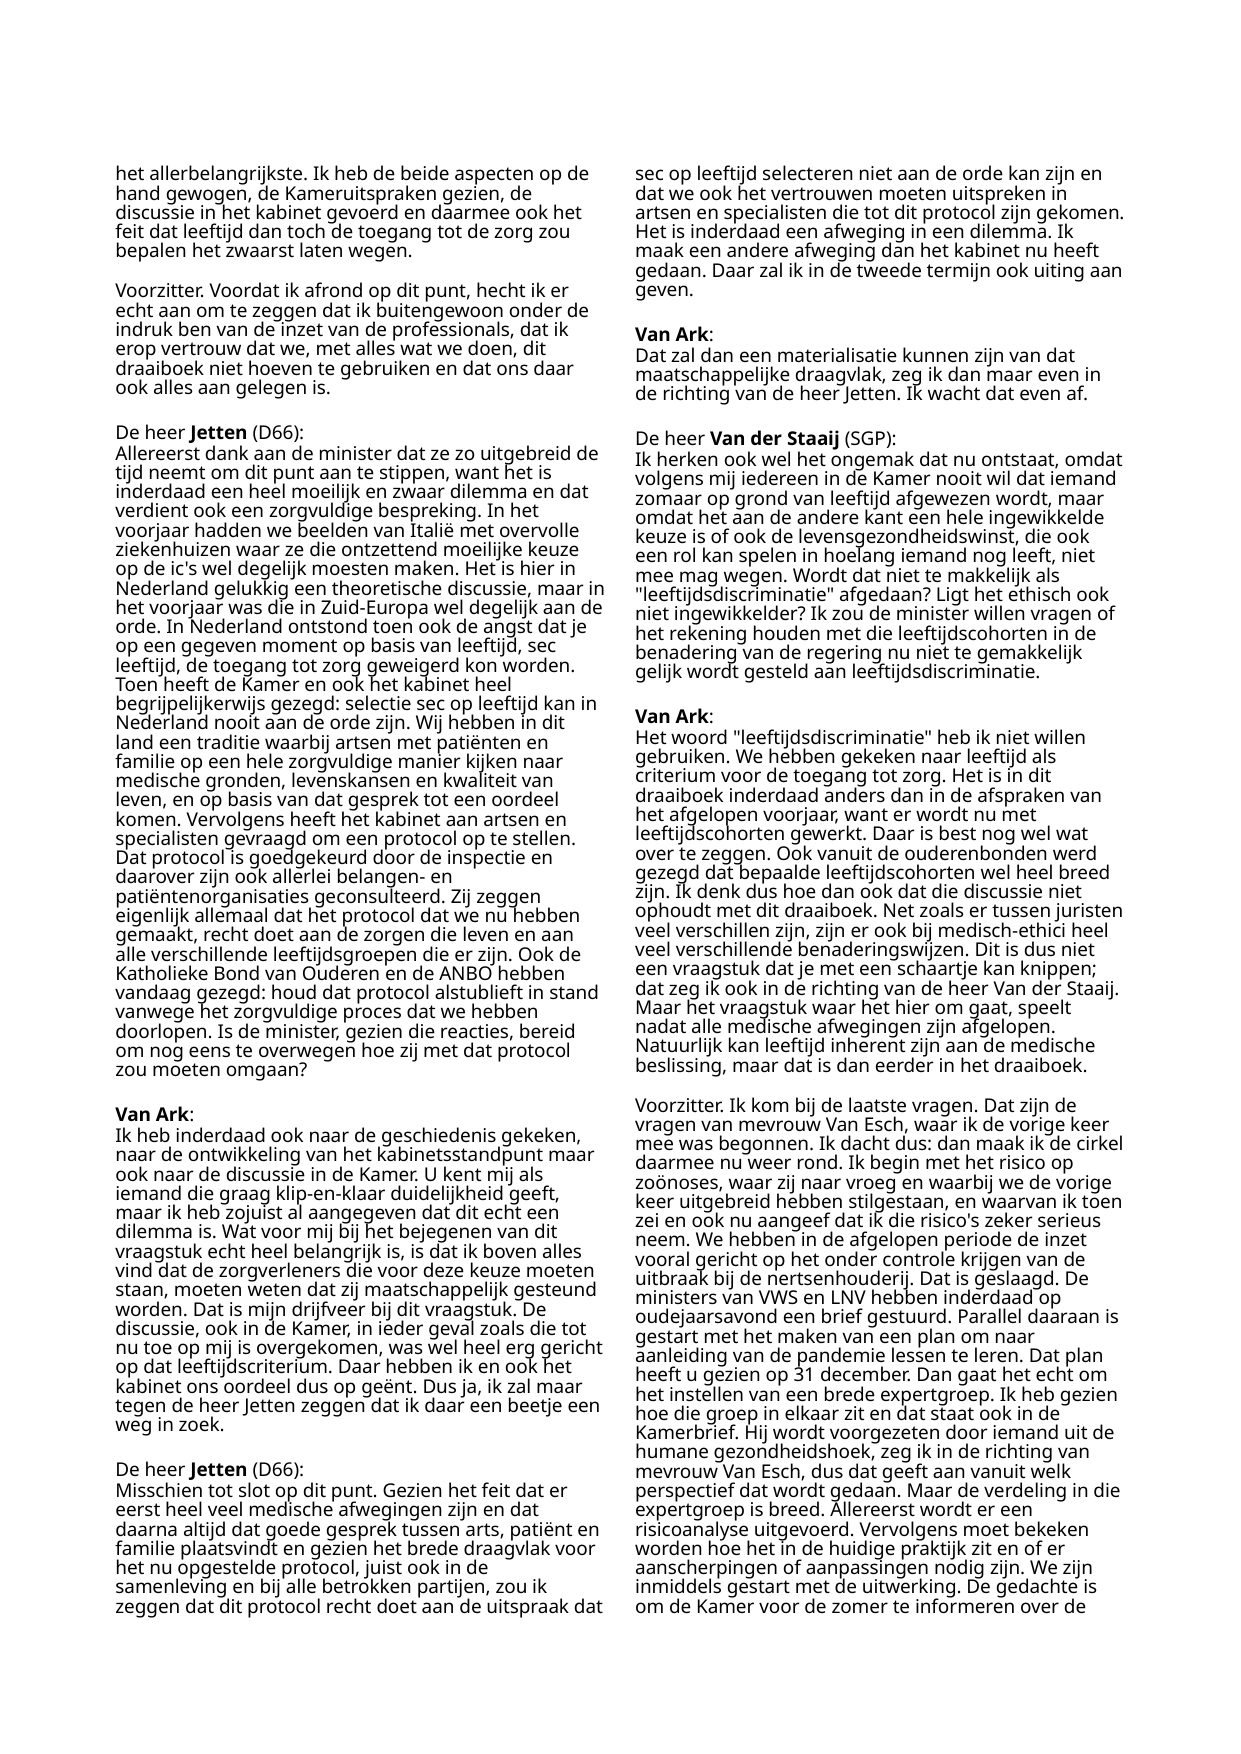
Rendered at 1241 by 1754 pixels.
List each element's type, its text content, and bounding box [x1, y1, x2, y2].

text De heer Jetten (D66): [115, 419, 605, 444]
text Van Ark: [635, 703, 1125, 729]
text Van Ark: [635, 321, 1125, 347]
text Ik heb inderdaad ook naar de geschiedenis gekeken, naar de ontwikkeling van het kabinetsstandpunt maar ook naar de discussie in de Kamer. U kent mij als iemand die graag klip-en-klaar duidelijkheid geeft, maar ik heb zojuist al aangegeven dat dit echt een dilemma is. Wat voor mij bij het bejegenen van dit vraagstuk echt heel belangrijk is, is dat ik boven alles vind dat de zorgverleners die voor deze keuze moeten staan, moeten weten dat zij maatschappelijk gesteund worden. Dat is mijn drijfveer bij dit vraagstuk. De discussie, ook in de Kamer, in ieder geval zoals die tot nu toe op mij is overgekomen, was wel heel erg gericht op dat leeftijdscriterium. Daar hebben ik en ook het kabinet ons oordeel dus op geënt. Dus ja, ik zal maar tegen de heer Jetten zeggen dat ik daar een beetje een weg in zoek. [115, 1127, 605, 1435]
text het allerbelangrijkste. Ik heb de beide aspecten op de hand gewogen, de Kameruitspraken gezien, de discussie in het kabinet gevoerd en daarmee ook het feit dat leeftijd dan toch de toegang tot de zorg zou bepalen het zwaarst laten wegen. [115, 165, 605, 262]
text Voorzitter. Voordat ik afrond op dit punt, hecht ik er echt aan om te zeggen dat ik buitengewoon onder de indruk ben van de inzet van de professionals, dat ik erop vertrouw dat we, met alles wat we doen, dit draaiboek niet hoeven te gebruiken en dat ons daar ook alles aan gelegen is. [115, 282, 605, 398]
text De heer Jetten (D66): [115, 1456, 605, 1482]
text Het woord "leeftijdsdiscriminatie" heb ik niet willen gebruiken. We hebben gekeken naar leeftijd als criterium voor de toegang tot zorg. Het is in dit draaiboek inderdaad anders dan in de afspraken van het afgelopen voorjaar, want er wordt nu met leeftijdscohorten gewerkt. Daar is best nog wel wat over te zeggen. Ook vanuit de ouderenbonden werd gezegd dat bepaalde leeftijdscohorten wel heel breed zijn. Ik denk dus hoe dan ook dat die discussie niet ophoudt met dit draaiboek. Net zoals er tussen juristen veel verschillen zijn, zijn er ook bij medisch-ethici heel veel verschillende benaderingswijzen. Dit is dus niet een vraagstuk dat je met een schaartje kan knippen; dat zeg ik ook in de richting van de heer Van der Staaij. Maar het vraagstuk waar het hier om gaat, speelt nadat alle medische afwegingen zijn afgelopen. Natuurlijk kan leeftijd inherent zijn aan de medische beslissing, maar dat is dan eerder in het draaiboek. [635, 729, 1125, 1076]
text Voorzitter. Ik kom bij de laatste vragen. Dat zijn de vragen van mevrouw Van Esch, waar ik de vorige keer mee was begonnen. Ik dacht dus: dan maak ik de cirkel daarmee nu weer rond. Ik begin met het risico op zoönoses, waar zij naar vroeg en waarbij we de vorige keer uitgebreid hebben stilgestaan, en waarvan ik toen zei en ook nu aangeef dat ik die risico's zeker serieus neem. We hebben in de afgelopen periode de inzet vooral gericht op het onder controle krijgen van de uitbraak bij de nertsenhouderij. Dat is geslaagd. De ministers van VWS en LNV hebben inderdaad op oudejaarsavond een brief gestuurd. Parallel daaraan is gestart met het maken van een plan om naar aanleiding van de pandemie lessen te leren. Dat plan heeft u gezien op 31 december. Dan gaat het echt om het instellen van een brede expertgroep. Ik heb gezien hoe die groep in elkaar zit en dat staat ook in de Kamerbrief. Hij wordt voorgezeten door iemand uit de humane gezondheidshoek, zeg ik in de richting van mevrouw Van Esch, dus dat geeft aan vanuit welk perspectief dat wordt gedaan. Maar de verdeling in die expertgroep is breed. Allereerst wordt er een risicoanalyse uitgevoerd. Vervolgens moet bekeken worden hoe het in de huidige praktijk zit en of er aanscherpingen of aanpassingen nodig zijn. We zijn inmiddels gestart met de uitwerking. De gedachte is om de Kamer voor de zomer te informeren over de [635, 1097, 1125, 1617]
text Dat zal dan een materialisatie kunnen zijn van dat maatschappelijke draagvlak, zeg ik dan maar even in de richting van de heer Jetten. Ik wacht dat even af. [635, 347, 1125, 404]
text Van Ark: [115, 1101, 605, 1127]
text sec op leeftijd selecteren niet aan de orde kan zijn en dat we ook het vertrouwen moeten uitspreken in artsen en specialisten die tot dit protocol zijn gekomen. Het is inderdaad een afweging in een dilemma. Ik maak een andere afweging dan het kabinet nu heeft gedaan. Daar zal ik in de tweede termijn ook uiting aan geven. [635, 165, 1125, 300]
text De heer Van der Staaij (SGP): [635, 425, 1125, 451]
text Allereerst dank aan de minister dat ze zo uitgebreid de tijd neemt om dit punt aan te stippen, want het is inderdaad een heel moeilijk en zwaar dilemma en dat verdient ook een zorgvuldige bespreking. In het voorjaar hadden we beelden van Italië met overvolle ziekenhuizen waar ze die ontzettend moeilijke keuze op de ic's wel degelijk moesten maken. Het is hier in Nederland gelukkig een theoretische discussie, maar in het voorjaar was die in Zuid-Europa wel degelijk aan de orde. In Nederland ontstond toen ook de angst dat je op een gegeven moment op basis van leeftijd, sec leeftijd, de toegang tot zorg geweigerd kon worden. Toen heeft de Kamer en ook het kabinet heel begrijpelijkerwijs gezegd: selectie sec op leeftijd kan in Nederland nooit aan de orde zijn. Wij hebben in dit land een traditie waarbij artsen met patiënten en familie op een hele zorgvuldige manier kijken naar medische gronden, levenskansen en kwaliteit van leven, en op basis van dat gesprek tot een oordeel komen. Vervolgens heeft het kabinet aan artsen en specialisten gevraagd om een protocol op te stellen. Dat protocol is goedgekeurd door de inspectie en daarover zijn ook allerlei belangen- en patiëntenorganisaties geconsulteerd. Zij zeggen eigenlijk allemaal dat het protocol dat we nu hebben gemaakt, recht doet aan de zorgen die leven en aan alle verschillende leeftijdsgroepen die er zijn. Ook de Katholieke Bond van Ouderen en de ANBO hebben vandaag gezegd: houd dat protocol alstublieft in stand vanwege het zorgvuldige proces dat we hebben doorlopen. Is de minister, gezien die reacties, bereid om nog eens te overwegen hoe zij met dat protocol zou moeten omgaan? [115, 444, 605, 1081]
text Misschien tot slot op dit punt. Gezien het feit dat er eerst heel veel medische afwegingen zijn en dat daarna altijd dat goede gesprek tussen arts, patiënt en familie plaatsvindt en gezien het brede draagvlak voor het nu opgestelde protocol, juist ook in de samenleving en bij alle betrokken partijen, zou ik zeggen dat dit protocol recht doet aan de uitspraak dat [115, 1482, 605, 1617]
text Ik herken ook wel het ongemak dat nu ontstaat, omdat volgens mij iedereen in de Kamer nooit wil dat iemand zomaar op grond van leeftijd afgewezen wordt, maar omdat het aan de andere kant een hele ingewikkelde keuze is of ook de levensgezondheidswinst, die ook een rol kan spelen in hoelang iemand nog leeft, niet mee mag wegen. Wordt dat niet te makkelijk als "leeftijdsdiscriminatie" afgedaan? Ligt het ethisch ook niet ingewikkelder? Ik zou de minister willen vragen of het rekening houden met die leeftijdscohorten in de benadering van de regering nu niet te gemakkelijk gelijk wordt gesteld aan leeftijdsdiscriminatie. [635, 451, 1125, 682]
